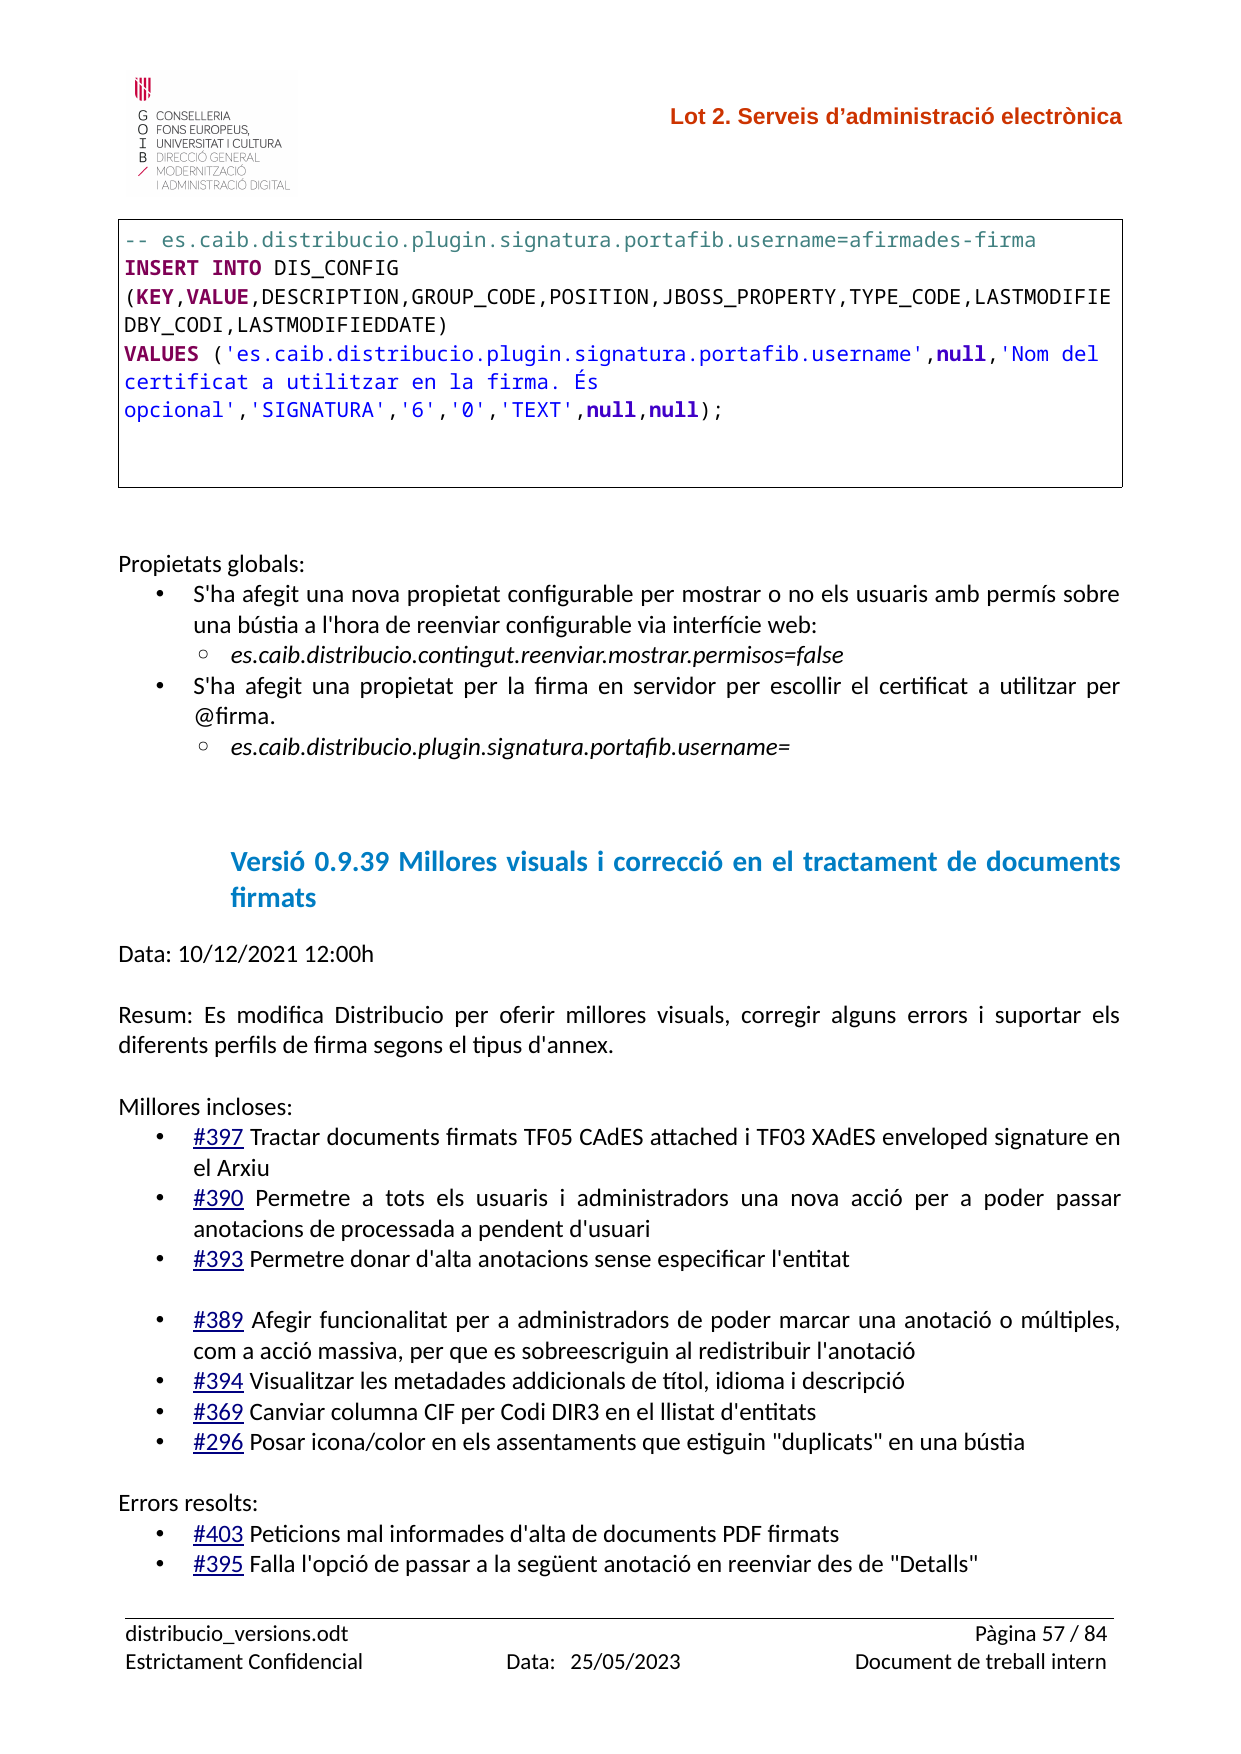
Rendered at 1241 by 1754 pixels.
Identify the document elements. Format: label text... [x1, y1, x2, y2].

list #397 Tractar documents firmats TF05 CAdES attached i TF03 XAdES enveloped signature en el Arxiu [156, 1121, 1122, 1182]
text Propietats globals: [118, 548, 1122, 578]
subtitle Versió 0.9.39 Millores visuals i correcció en el tractament de documents firmats [153, 843, 1122, 914]
list #403 Peticions mal informades d'alta de documents PDF firmats [156, 1518, 1122, 1548]
list #389 Afegir funcionalitat per a administradors de poder marcar una anotació o múltiples, com a acció massiva, per que es sobreescriguin al redistribuir l'anotació [156, 1304, 1122, 1365]
list #394 Visualitzar les metadades addicionals de títol, idioma i descripció [156, 1365, 1122, 1396]
list S'ha afegit una propietat per la firma en servidor per escollir el certificat a utilitzar per @firma. [156, 670, 1122, 731]
list #395 Falla l'opció de passar a la següent anotació en reenviar des de "Detalls" [156, 1548, 1122, 1579]
list #390 Permetre a tots els usuaris i administradors una nova acció per a poder passar anotacions de processada a pendent d'usuari [156, 1182, 1122, 1243]
list S'ha afegit una nova propietat configurable per mostrar o no els usuaris amb permís sobre una bústia a l'hora de reenviar configurable via interfície web: [156, 578, 1122, 639]
list #369 Canviar columna CIF per Codi DIR3 en el llistat d'entitats [156, 1396, 1122, 1426]
text Data: 10/12/2021 12:00h [118, 938, 1122, 968]
list es.caib.distribucio.contingut.reenviar.mostrar.permisos=false [193, 639, 1122, 670]
text Millores incloses: [118, 1091, 1122, 1121]
text Resum: Es modifica Distribucio per oferir millores visuals, corregir alguns errors i suportar els diferents perfils de firma segons el tipus d'annex. [118, 999, 1122, 1060]
text Errors resolts: [118, 1487, 1122, 1518]
list #296 Posar icona/color en els assentaments que estiguin "duplicats" en una bústia [156, 1426, 1122, 1457]
list #393 Permetre donar d'alta anotacions sense especificar l'entitat [156, 1243, 1122, 1274]
table_header -- es.caib.distribucio.plugin.signatura.portafib.username=afirmades-firma INSERT INTO DIS_CONFIG (KEY,VALUE,DESCRIPTION,GROUP_CODE,POSITION,JBOSS_PROPERTY,TYPE_CODE,LASTMODIFIEDBY_CODI,LASTMODIFIEDDATE) VALUES ('es.caib.distribucio.plugin.signatura.portafib.username',null,'Nom del certificat a utilitzar en la firma. És opcional','SIGNATURA','6','0','TEXT',null,null); [119, 220, 1122, 487]
picture [126, 70, 299, 197]
list es.caib.distribucio.plugin.signatura.portafib.username= [193, 731, 1122, 761]
